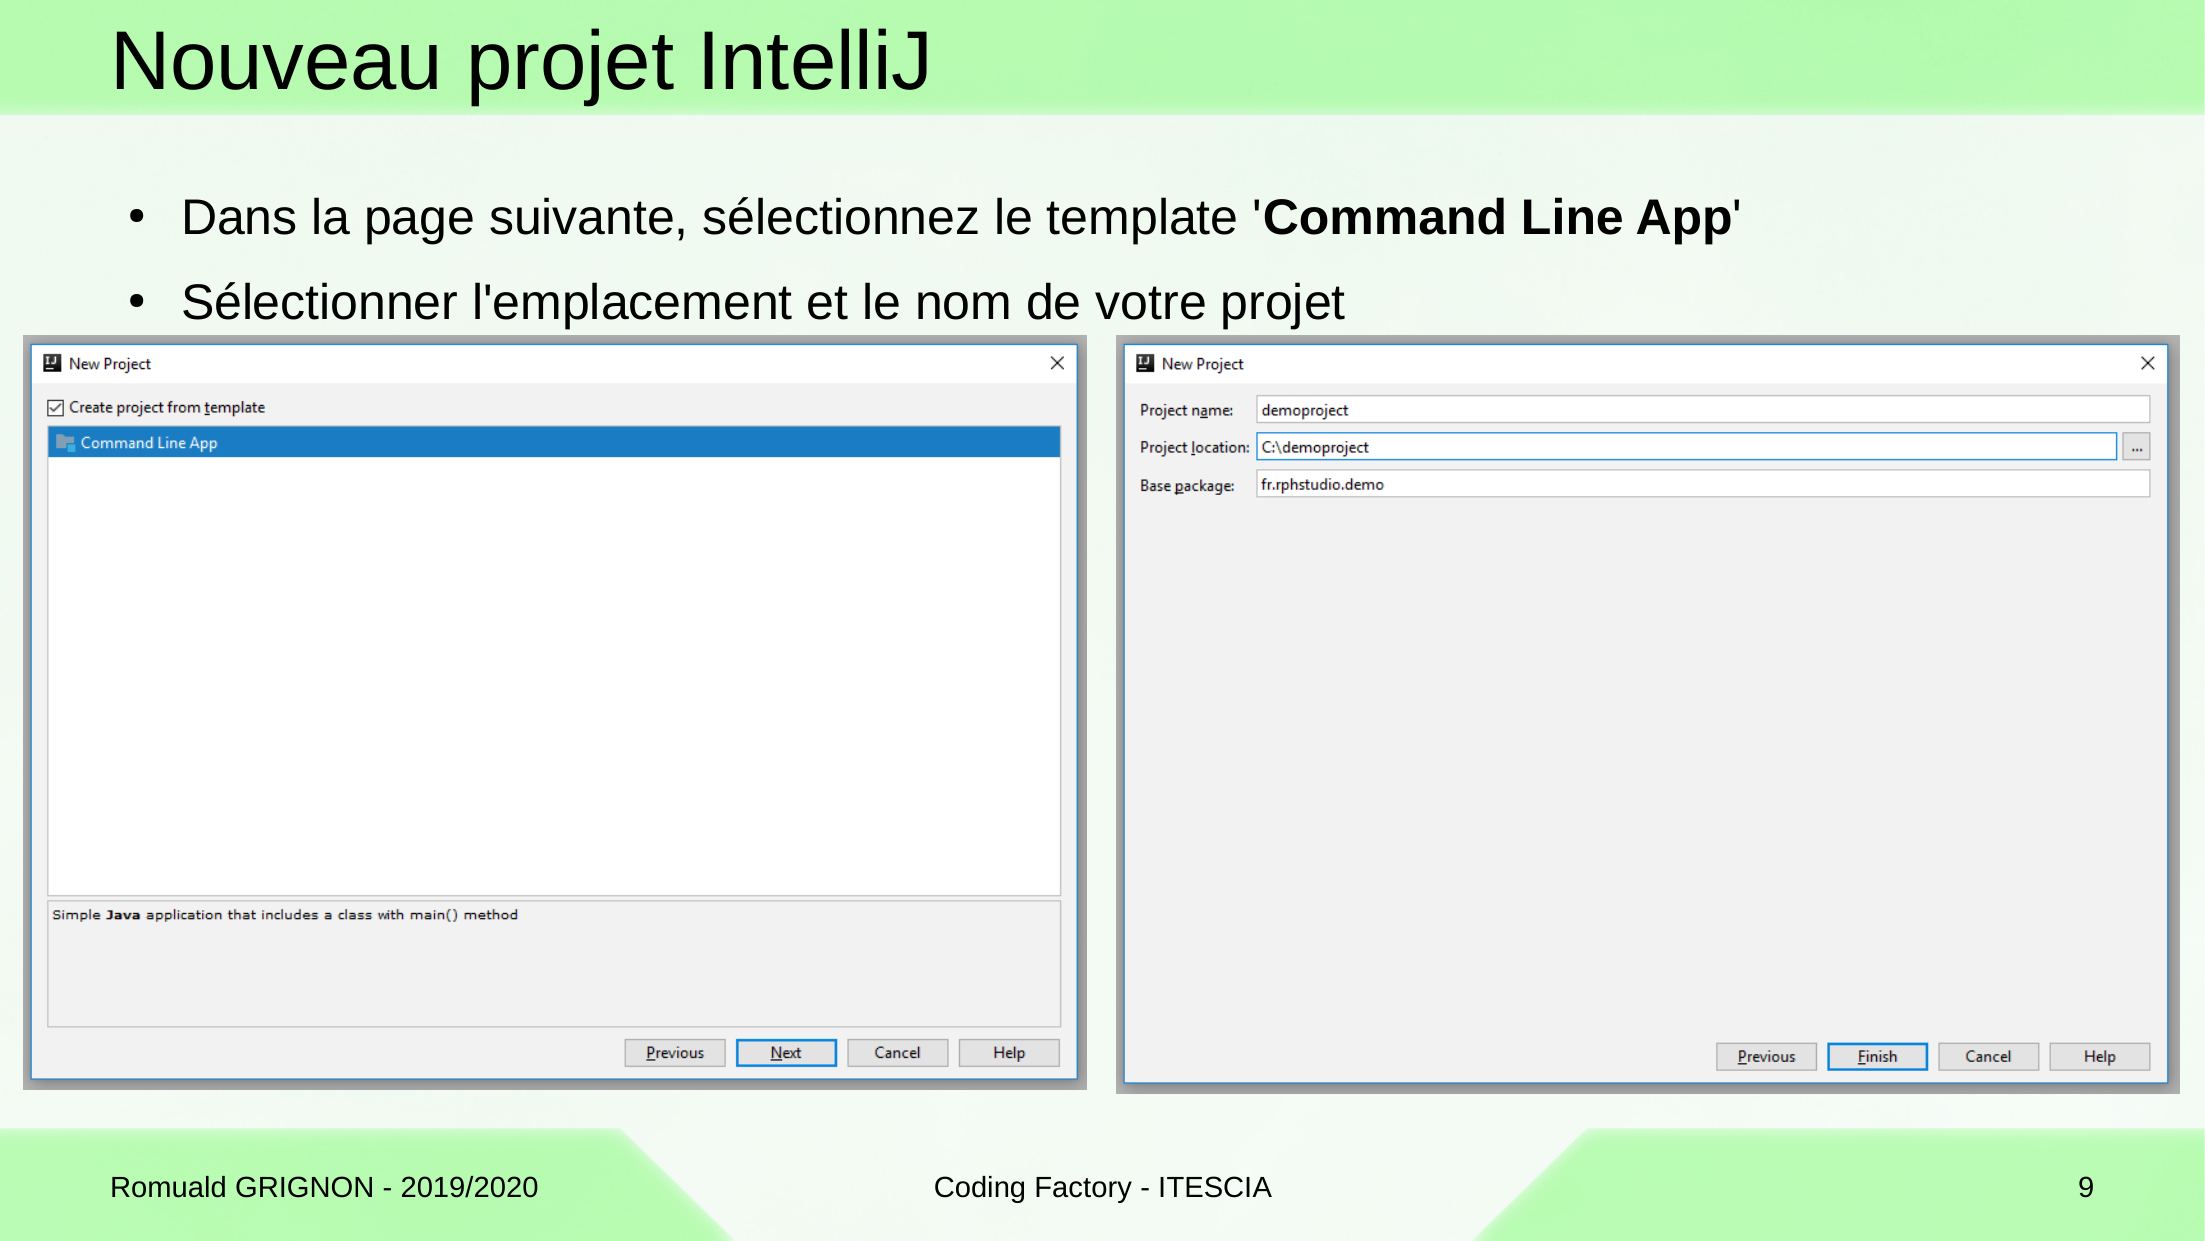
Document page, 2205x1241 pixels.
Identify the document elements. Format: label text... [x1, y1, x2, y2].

picture [0, 0, 2205, 1241]
title Nouveau projet IntelliJ [110, 49, 2095, 257]
list Dans la page suivante, sélectionnez le template 'Command Line App' Sélectionner l'emplacement et le nom de votre projet [110, 259, 2095, 767]
